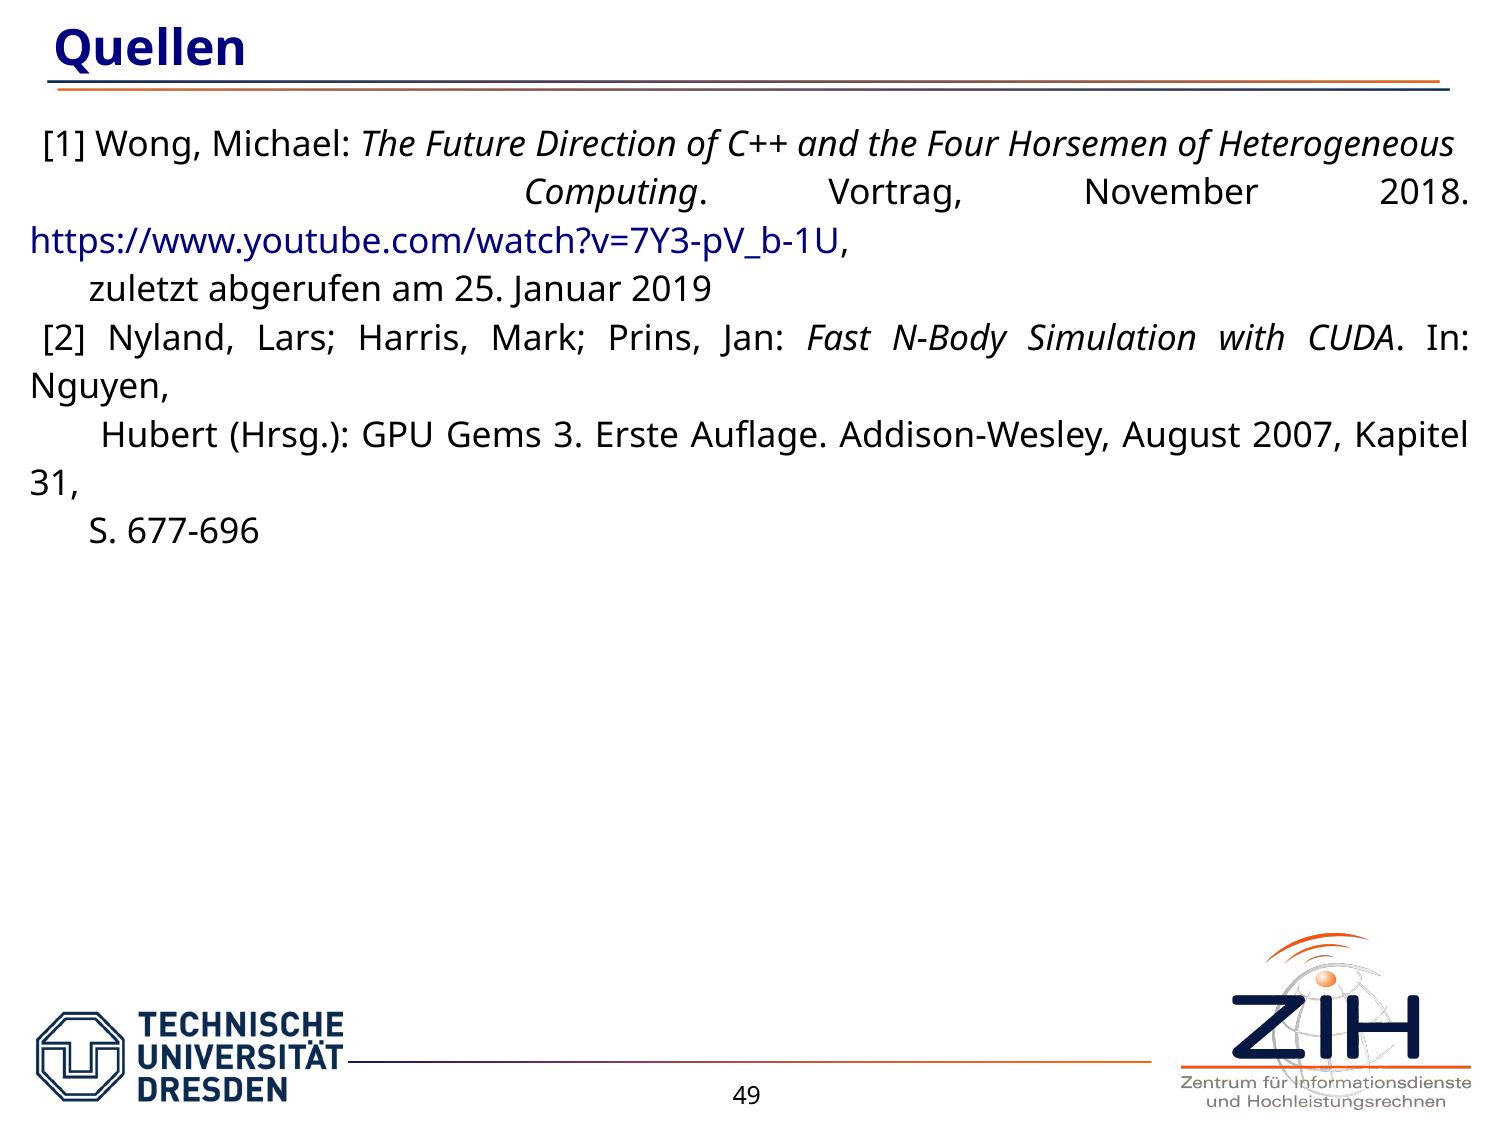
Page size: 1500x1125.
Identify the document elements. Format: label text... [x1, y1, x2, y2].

subtitle [1] Wong, Michael: The Future Direction of C++ and the Four Horsemen of Heterogeneous Computing. Vortrag, November 2018. https://www.youtube.com/watch?v=7Y3-pV_b-1U, zuletzt abgerufen am 25. Januar 2019 [2] Nyland, Lars; Harris, Mark; Prins, Jan: Fast N-Body Simulation with CUDA. In: Nguyen, Hubert (Hrsg.): GPU Gems 3. Erste Auflage. Addison-Wesley, August 2007, Kapitel 31, S. 677-696 [29, 118, 1471, 901]
picture [35, 1011, 343, 1102]
title Quellen [53, 12, 1453, 81]
picture [1181, 933, 1471, 1110]
picture [47, 80, 1450, 91]
